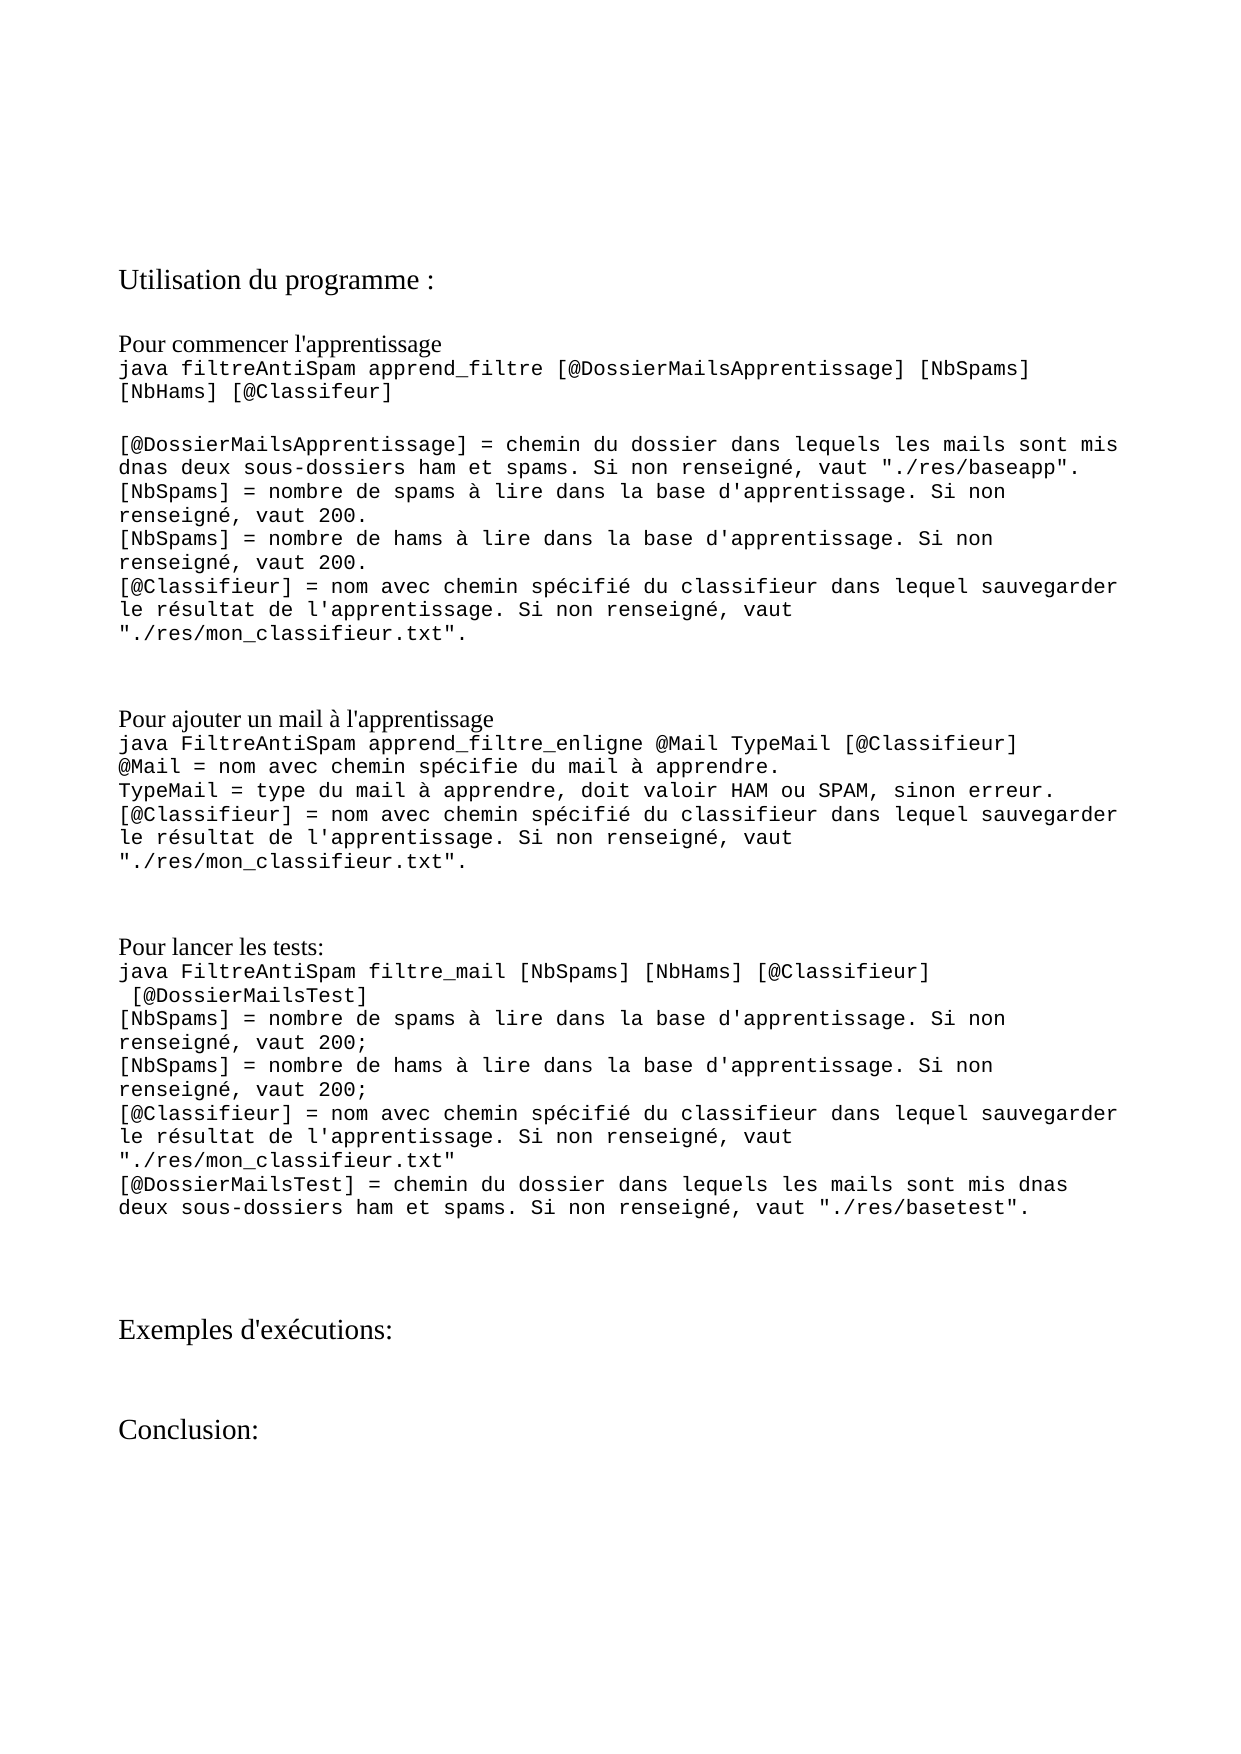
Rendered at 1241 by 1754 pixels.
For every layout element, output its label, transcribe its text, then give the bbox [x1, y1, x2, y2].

text [@Classifieur] = nom avec chemin spécifié du classifieur dans lequel sauvegarder le résultat de l'apprentissage. Si non renseigné, vaut "./res/mon_classifieur.txt". [118, 576, 1122, 647]
text java FiltreAntiSpam apprend_filtre_enligne @Mail TypeMail [@Classifieur] [118, 733, 1122, 756]
text [@Classifieur] = nom avec chemin spécifié du classifieur dans lequel sauvegarder le résultat de l'apprentissage. Si non renseigné, vaut "./res/mon_classifieur.txt" [118, 1103, 1122, 1174]
text Exemples d'exécutions: [118, 1312, 1122, 1345]
text Conclusion: [118, 1412, 1122, 1446]
text Pour lancer les tests: [118, 932, 1122, 961]
text [NbSpams] = nombre de spams à lire dans la base d'apprentissage. Si non renseigné, vaut 200. [118, 481, 1122, 528]
text [NbSpams] = nombre de spams à lire dans la base d'apprentissage. Si non renseigné, vaut 200; [118, 1008, 1122, 1056]
text java FiltreAntiSpam filtre_mail [NbSpams] [NbHams] [@Classifieur] [118, 961, 1122, 984]
text [NbSpams] = nombre de hams à lire dans la base d'apprentissage. Si non renseigné, vaut 200. [118, 528, 1122, 576]
text [@DossierMailsTest] [118, 984, 1122, 1008]
text [NbSpams] = nombre de hams à lire dans la base d'apprentissage. Si non renseigné, vaut 200; [118, 1056, 1122, 1103]
text TypeMail = type du mail à apprendre, doit valoir HAM ou SPAM, sinon erreur. [118, 780, 1122, 804]
text Pour commencer l'apprentissage [118, 329, 1122, 358]
text [@DossierMailsApprentissage] = chemin du dossier dans lequels les mails sont mis dnas deux sous-dossiers ham et spams. Si non renseigné, vaut "./res/baseapp". [118, 434, 1122, 481]
text [@Classifieur] = nom avec chemin spécifié du classifieur dans lequel sauvegarder le résultat de l'apprentissage. Si non renseigné, vaut "./res/mon_classifieur.txt". [118, 804, 1122, 875]
text Utilisation du programme : [118, 262, 1122, 295]
text java filtreAntiSpam apprend_filtre [@DossierMailsApprentissage] [NbSpams] [NbHams] [@Classifeur] [118, 358, 1122, 405]
text [@DossierMailsTest] = chemin du dossier dans lequels les mails sont mis dnas deux sous-dossiers ham et spams. Si non renseigné, vaut "./res/basetest". [118, 1174, 1122, 1221]
text Pour ajouter un mail à l'apprentissage [118, 704, 1122, 733]
text @Mail = nom avec chemin spécifie du mail à apprendre. [118, 756, 1122, 780]
